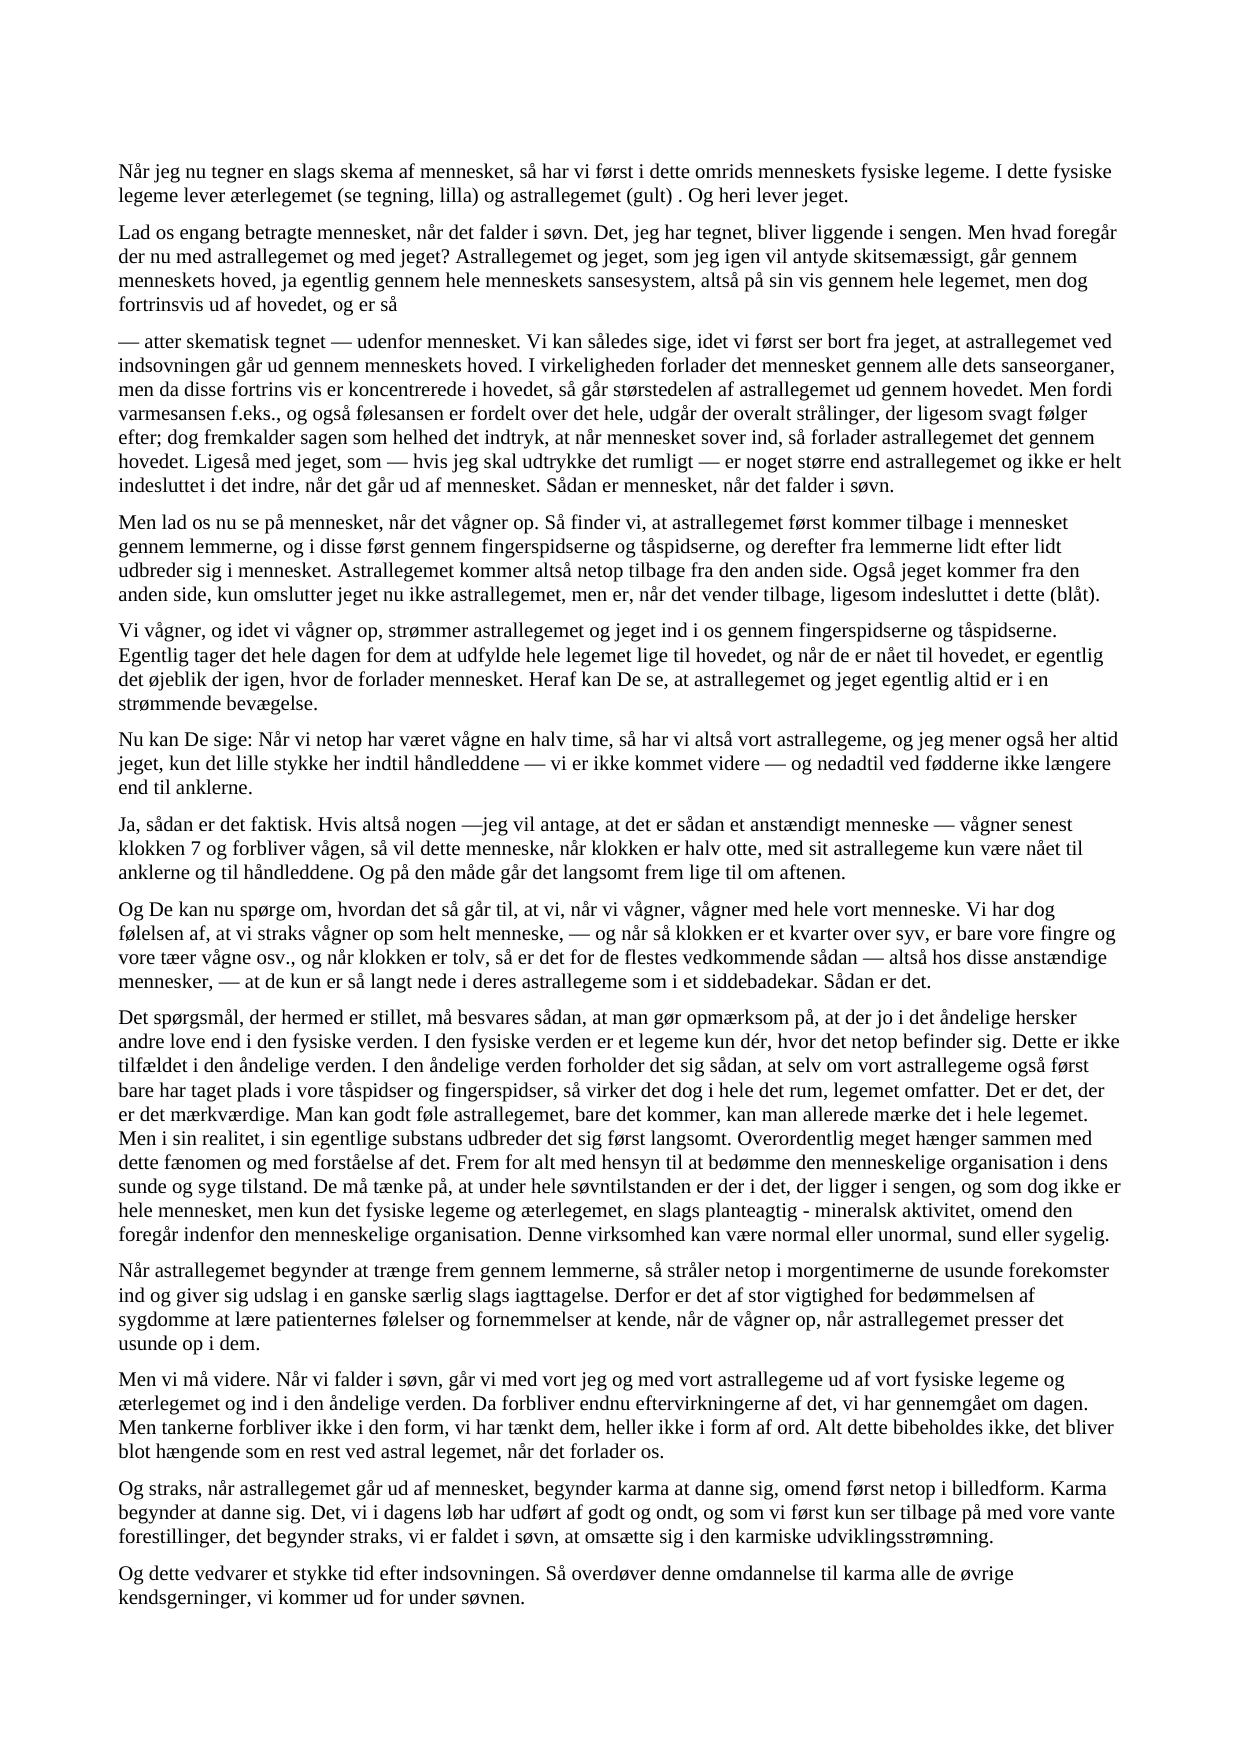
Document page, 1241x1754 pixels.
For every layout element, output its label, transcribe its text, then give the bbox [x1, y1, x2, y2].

text Og dette vedvarer et stykke tid efter indsovningen. Så overdøver denne omdannelse til karma alle de øvrige kendsgerninger, vi kommer ud for under søvnen. [118, 1561, 1122, 1609]
text Når astrallegemet begynder at trænge frem gennem lemmerne, så stråler netop i morgentimerne de usunde forekomster ind og giver sig udslag i en ganske særlig slags iagttagelse. Derfor er det af stor vigtighed for bedømmelsen af sygdomme at lære patienternes følelser og fornemmelser at kende, når de vågner op, når astrallegemet presser det usunde op i dem. [118, 1258, 1122, 1355]
text Ja, sådan er det faktisk. Hvis altså nogen —jeg vil antage, at det er sådan et anstændigt menneske — vågner senest klokken 7 og forbliver vågen, så vil dette menneske, når klokken er halv otte, med sit astrallegeme kun være nået til anklerne og til håndleddene. Og på den måde går det langsomt frem lige til om aftenen. [118, 812, 1122, 884]
text Det spørgsmål, der hermed er stillet, må besvares sådan, at man gør opmærksom på, at der jo i det åndelige hersker andre love end i den fysiske verden. I den fysiske verden er et legeme kun dér, hvor det netop befinder sig. Dette er ikke tilfældet i den åndelige verden. I den åndelige verden forholder det sig sådan, at selv om vort astrallegeme også først bare har taget plads i vore tåspidser og fingerspidser, så virker det dog i hele det rum, legemet omfatter. Det er det, der er det mærkværdige. Man kan godt føle astrallegemet, bare det kommer, kan man allerede mærke det i hele legemet. Men i sin realitet, i sin egentlige substans udbreder det sig først langsomt. Overordentlig meget hænger sammen med dette fænomen og med forståelse af det. Frem for alt med hensyn til at bedømme den menneskelige organisation i dens sunde og syge tilstand. De må tænke på, at under hele søvntilstanden er der i det, der ligger i sengen, og som dog ikke er hele mennesket, men kun det fysiske legeme og æterlegemet, en slags planteagtig - mineralsk aktivitet, omend den foregår indenfor den menneskelige organisation. Denne virksomhed kan være normal eller unormal, sund eller sygelig. [118, 1005, 1122, 1246]
text Lad os engang betragte mennesket, når det falder i søvn. Det, jeg har tegnet, bliver liggende i sengen. Men hvad foregår der nu med astrallegemet og med jeget? Astrallegemet og jeget, som jeg igen vil antyde skitsemæssigt, går gennem menneskets hoved, ja egentlig gennem hele menneskets sansesystem, altså på sin vis gennem hele legemet, men dog fortrinsvis ud af hovedet, og er så [118, 220, 1122, 316]
text — atter skematisk tegnet — udenfor mennesket. Vi kan således sige, idet vi først ser bort fra jeget, at astrallegemet ved indsovningen går ud gennem menneskets hoved. I virkeligheden forlader det mennesket gennem alle dets sanseorganer, men da disse fortrins vis er koncentrerede i hovedet, så går størstedelen af astrallegemet ud gennem hovedet. Men fordi varmesansen f.eks., og også følesansen er fordelt over det hele, udgår der overalt strålinger, der ligesom svagt følger efter; dog fremkalder sagen som helhed det indtryk, at når mennesket sover ind, så forlader astrallegemet det gennem hovedet. Ligeså med jeget, som — hvis jeg skal udtrykke det rumligt — er noget større end astrallegemet og ikke er helt indesluttet i det indre, når det går ud af mennesket. Sådan er mennesket, når det falder i søvn. [118, 329, 1122, 497]
text Vi vågner, og idet vi vågner op, strømmer astrallegemet og jeget ind i os gennem fingerspidserne og tåspidserne. Egentlig tager det hele dagen for dem at udfylde hele legemet lige til hovedet, og når de er nået til hovedet, er egentlig det øjeblik der igen, hvor de forlader mennesket. Heraf kan De se, at astrallegemet og jeget egentlig altid er i en strømmende bevægelse. [118, 618, 1122, 715]
text Nu kan De sige: Når vi netop har været vågne en halv time, så har vi altså vort astrallegeme, og jeg mener også her altid jeget, kun det lille stykke her indtil håndleddene — vi er ikke kommet videre — og nedadtil ved fødderne ikke længere end til anklerne. [118, 727, 1122, 799]
text Men lad os nu se på mennesket, når det vågner op. Så finder vi, at astrallegemet først kommer tilbage i mennesket gennem lemmerne, og i disse først gennem fingerspidserne og tåspidserne, og derefter fra lemmerne lidt efter lidt udbreder sig i mennesket. Astrallegemet kommer altså netop tilbage fra den anden side. Også jeget kommer fra den anden side, kun omslutter jeget nu ikke astrallegemet, men er, når det vender tilbage, ligesom indesluttet i dette (blåt). [118, 510, 1122, 606]
text Men vi må videre. Når vi falder i søvn, går vi med vort jeg og med vort astrallegeme ud af vort fysiske legeme og æterlegemet og ind i den åndelige verden. Da forbliver endnu eftervirkningerne af det, vi har gennemgået om dagen. Men tankerne forbliver ikke i den form, vi har tænkt dem, heller ikke i form af ord. Alt dette bibeholdes ikke, det bliver blot hængende som en rest ved astral legemet, når det forlader os. [118, 1367, 1122, 1463]
text Og De kan nu spørge om, hvordan det så går til, at vi, når vi vågner, vågner med hele vort menneske. Vi har dog følelsen af, at vi straks vågner op som helt menneske, — og når så klokken er et kvarter over syv, er bare vore fingre og vore tæer vågne osv., og når klokken er tolv, så er det for de flestes vedkommende sådan — altså hos disse anstændige mennesker, — at de kun er så langt nede i deres astrallegeme som i et siddebadekar. Sådan er det. [118, 897, 1122, 993]
text Når jeg nu tegner en slags skema af mennesket, så har vi først i dette omrids menneskets fysiske legeme. I dette fysiske legeme lever æterlegemet (se tegning, lilla) og astrallegemet (gult) . Og heri lever jeget. [118, 159, 1122, 207]
text Og straks, når astrallegemet går ud af mennesket, begynder karma at danne sig, omend først netop i billedform. Karma begynder at danne sig. Det, vi i dagens løb har udført af godt og ondt, og som vi først kun ser tilbage på med vore vante forestillinger, det begynder straks, vi er faldet i søvn, at omsætte sig i den karmiske udviklingsstrømning. [118, 1476, 1122, 1548]
